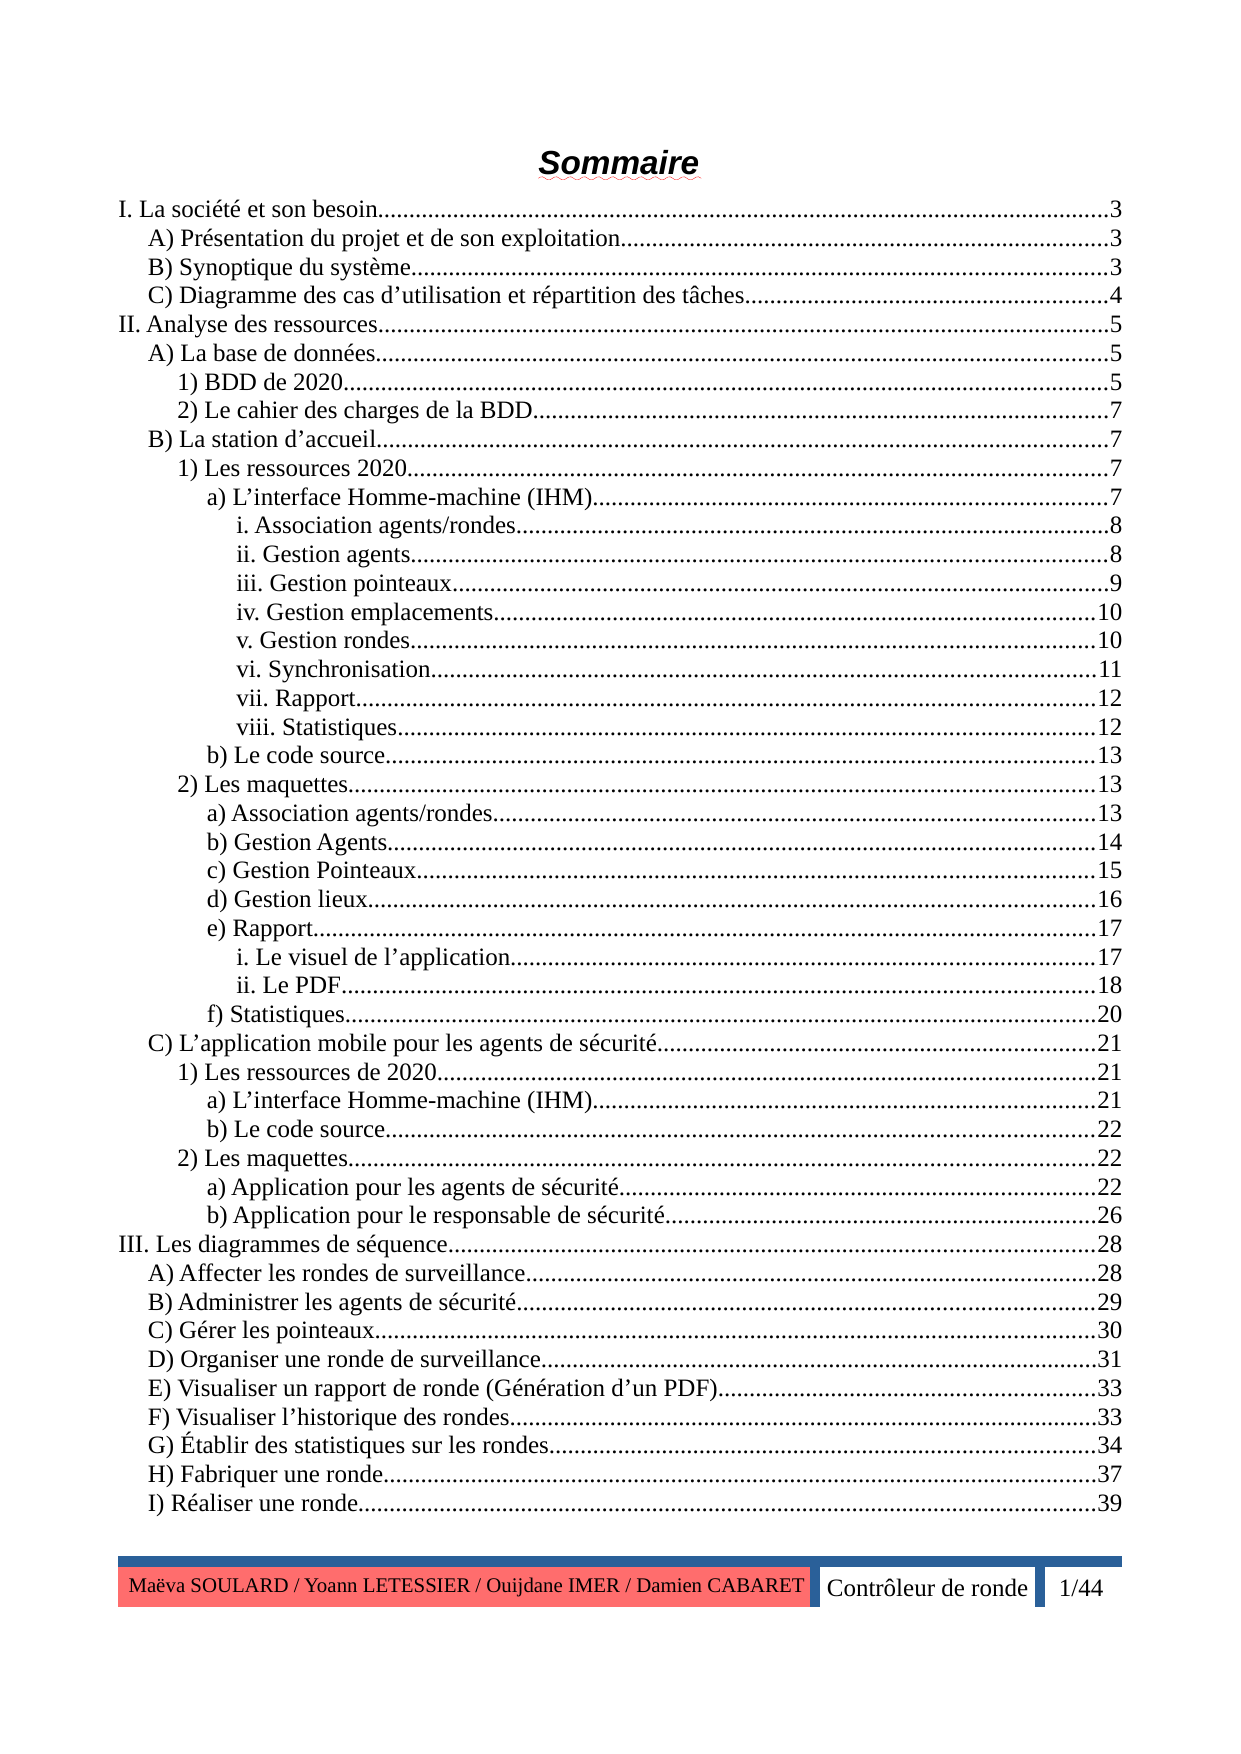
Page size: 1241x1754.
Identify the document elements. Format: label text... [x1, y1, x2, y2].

text b) Le code source 22 [207, 1114, 1122, 1143]
text b) Gestion Agents 14 [207, 827, 1122, 855]
text viii. Statistiques 12 [236, 712, 1122, 740]
text a) L’interface Homme-machine (IHM) 21 [207, 1085, 1122, 1114]
text B) Synoptique du système 3 [148, 252, 1122, 280]
text iv. Gestion emplacements 10 [236, 597, 1122, 625]
text I. La société et son besoin 3 [118, 194, 1122, 223]
text D) Organiser une ronde de surveillance 31 [148, 1344, 1122, 1373]
text G) Établir des statistiques sur les rondes 34 [148, 1430, 1122, 1459]
text F) Visualiser l’historique des rondes 33 [148, 1402, 1122, 1430]
text C) L’application mobile pour les agents de sécurité 21 [148, 1028, 1122, 1057]
text A) Affecter les rondes de surveillance 28 [148, 1258, 1122, 1287]
text 2) Les maquettes 22 [177, 1143, 1122, 1172]
text f) Statistiques 20 [207, 999, 1122, 1028]
text H) Fabriquer une ronde 37 [148, 1459, 1122, 1488]
text B) Administrer les agents de sécurité 29 [148, 1287, 1122, 1315]
text b) Le code source 13 [207, 740, 1122, 769]
text a) L’interface Homme-machine (IHM) 7 [207, 482, 1122, 510]
text a) Application pour les agents de sécurité 22 [207, 1172, 1122, 1200]
text A) La base de données 5 [148, 338, 1122, 367]
text i. Le visuel de l’application 17 [236, 942, 1122, 970]
text III. Les diagrammes de séquence 28 [118, 1229, 1122, 1258]
text 2) Le cahier des charges de la BDD 7 [177, 395, 1122, 424]
text a) Association agents/rondes 13 [207, 798, 1122, 827]
text II. Analyse des ressources 5 [118, 309, 1122, 338]
subtitle Sommaire [118, 143, 1122, 182]
text d) Gestion lieux 16 [207, 884, 1122, 913]
text E) Visualiser un rapport de ronde (Génération d’un PDF) 33 [148, 1373, 1122, 1402]
text A) Présentation du projet et de son exploitation 3 [148, 223, 1122, 252]
text c) Gestion Pointeaux 15 [207, 855, 1122, 884]
text 1) Les ressources 2020 7 [177, 453, 1122, 482]
text ii. Gestion agents 8 [236, 539, 1122, 568]
text C) Diagramme des cas d’utilisation et répartition des tâches 4 [148, 280, 1122, 309]
text 2) Les maquettes 13 [177, 769, 1122, 798]
text i. Association agents/rondes 8 [236, 510, 1122, 539]
text v. Gestion rondes 10 [236, 625, 1122, 654]
text vii. Rapport 12 [236, 683, 1122, 712]
text iii. Gestion pointeaux 9 [236, 568, 1122, 597]
text 1) Les ressources de 2020 21 [177, 1057, 1122, 1085]
text C) Gérer les pointeaux 30 [148, 1315, 1122, 1344]
text ii. Le PDF 18 [236, 970, 1122, 999]
text B) La station d’accueil 7 [148, 424, 1122, 453]
text b) Application pour le responsable de sécurité 26 [207, 1200, 1122, 1229]
text vi. Synchronisation 11 [236, 654, 1122, 683]
text 1) BDD de 2020 5 [177, 367, 1122, 395]
text I) Réaliser une ronde 39 [148, 1488, 1122, 1517]
text e) Rapport 17 [207, 913, 1122, 942]
